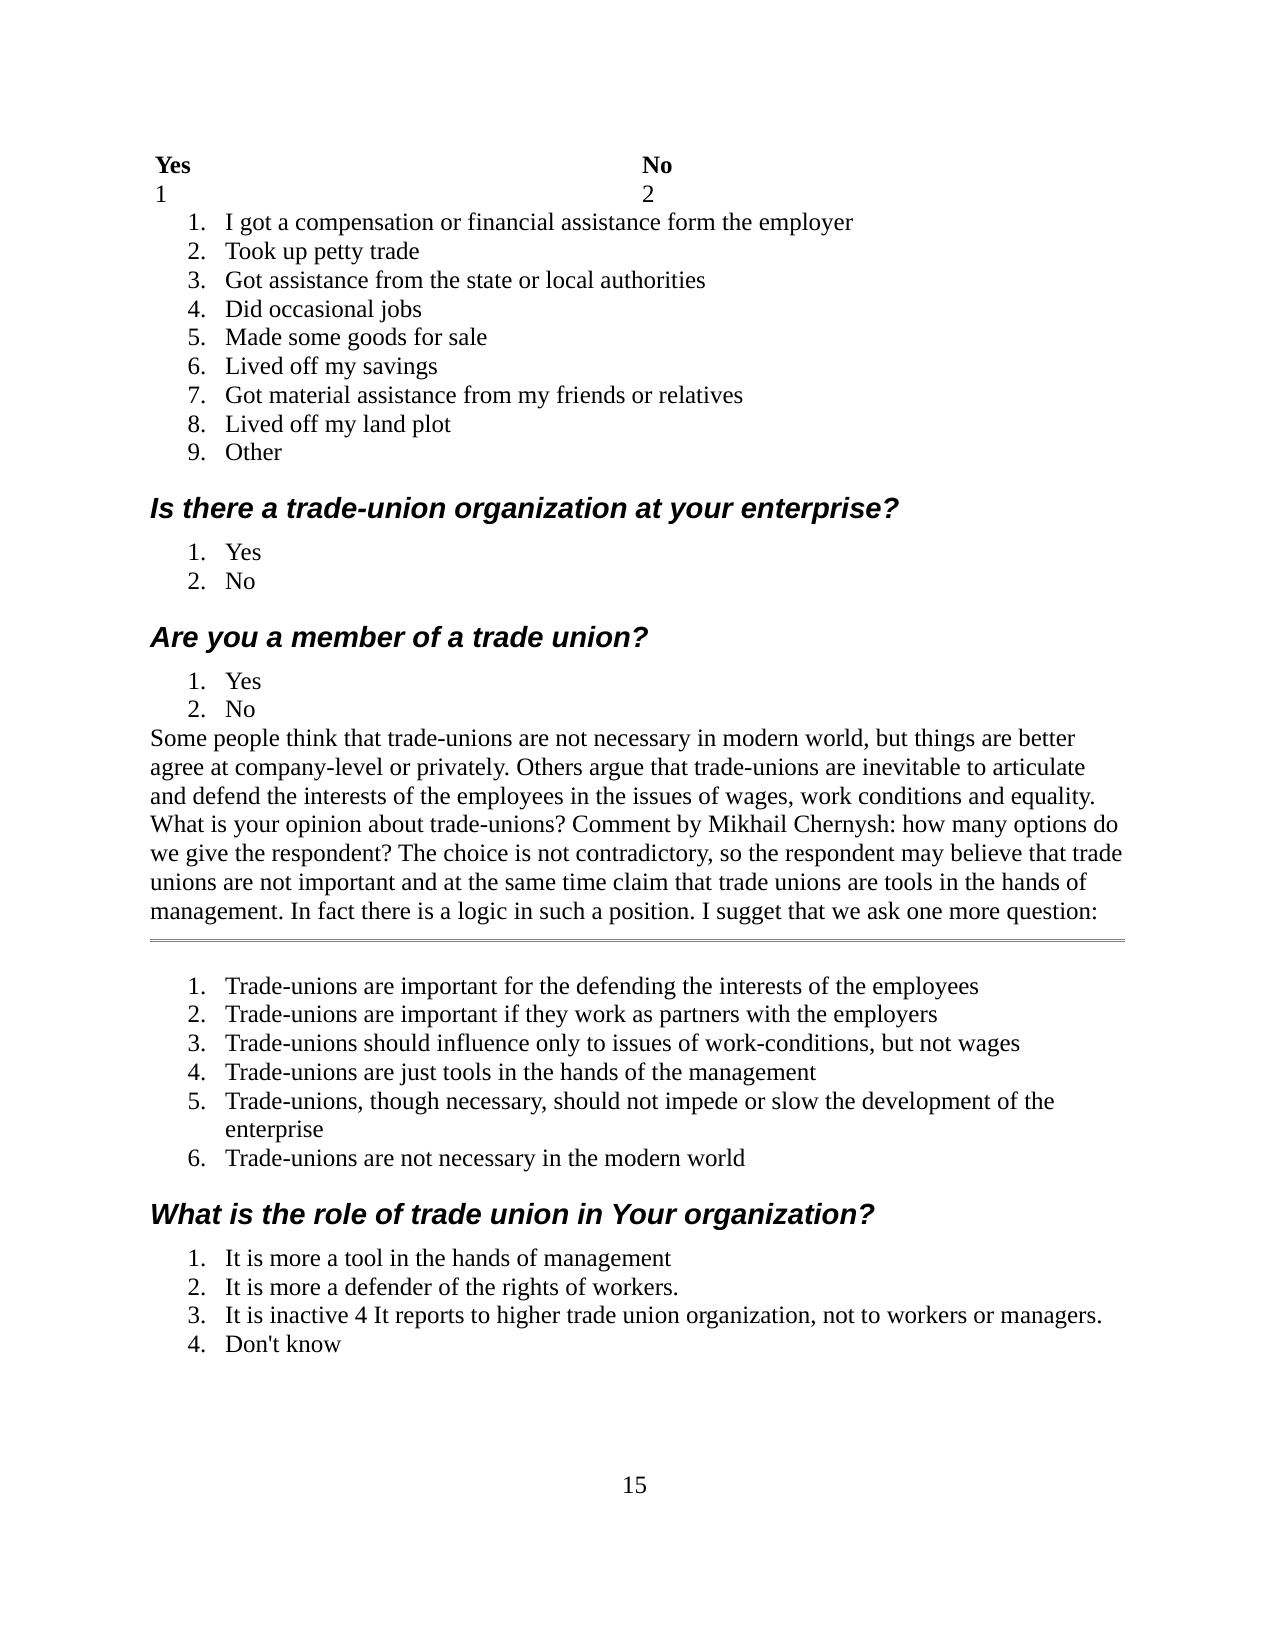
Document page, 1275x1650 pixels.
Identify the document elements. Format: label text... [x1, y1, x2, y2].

list I got a compensation or financial assistance form the employer [187, 207, 1125, 236]
list Trade-unions are important if they work as partners with the employers [187, 999, 1125, 1028]
list Took up petty trade [187, 236, 1125, 265]
list Trade-unions should influence only to issues of work-conditions, but not wages [187, 1028, 1125, 1057]
subtitle Is there a trade-union organization at your enterprise? [150, 491, 1125, 525]
list It is more a tool in the hands of management [187, 1243, 1125, 1272]
list No [187, 694, 1125, 723]
subtitle Are you a member of a trade union? [150, 620, 1125, 653]
list Made some goods for sale [187, 322, 1125, 351]
list Got material assistance from my friends or relatives [187, 380, 1125, 409]
table_cell 1 [150, 179, 637, 207]
list It is more a defender of the rights of workers. [187, 1272, 1125, 1301]
list Got assistance from the state or local authorities [187, 265, 1125, 294]
list Lived off my savings [187, 351, 1125, 380]
list Yes [187, 666, 1125, 694]
list Yes [187, 537, 1125, 566]
list Other [187, 437, 1125, 466]
table_header No [638, 150, 1125, 179]
subtitle What is the role of trade union in Your organization? [150, 1197, 1125, 1231]
list Trade-unions are important for the defending the interests of the employees [187, 971, 1125, 999]
list No [187, 566, 1125, 595]
list It is inactive 4 It reports to higher trade union organization, not to workers or managers. [187, 1301, 1125, 1329]
list Don't know [187, 1329, 1125, 1358]
list Trade-unions are just tools in the hands of the management [187, 1057, 1125, 1086]
table_cell 2 [638, 179, 1125, 207]
text Some people think that trade-unions are not necessary in modern world, but things are better agree at company-level or privately. Others argue that trade-unions are inevitable to articulate and defend the interests of the employees in the issues of wages, work conditions and equality. What is your opinion about trade-unions? Comment by Mikhail Chernysh: how many options do we give the respondent? The choice is not contradictory, so the respondent may believe that trade unions are not important and at the same time claim that trade unions are tools in the hands of management. In fact there is a logic in such a position. I sugget that we ask one more question: [150, 723, 1125, 924]
list Did occasional jobs [187, 294, 1125, 322]
list Trade-unions are not necessary in the modern world [187, 1143, 1125, 1172]
list Lived off my land plot [187, 409, 1125, 437]
table_header Yes [150, 150, 637, 179]
list Trade-unions, though necessary, should not impede or slow the development of the enterprise [187, 1086, 1125, 1143]
